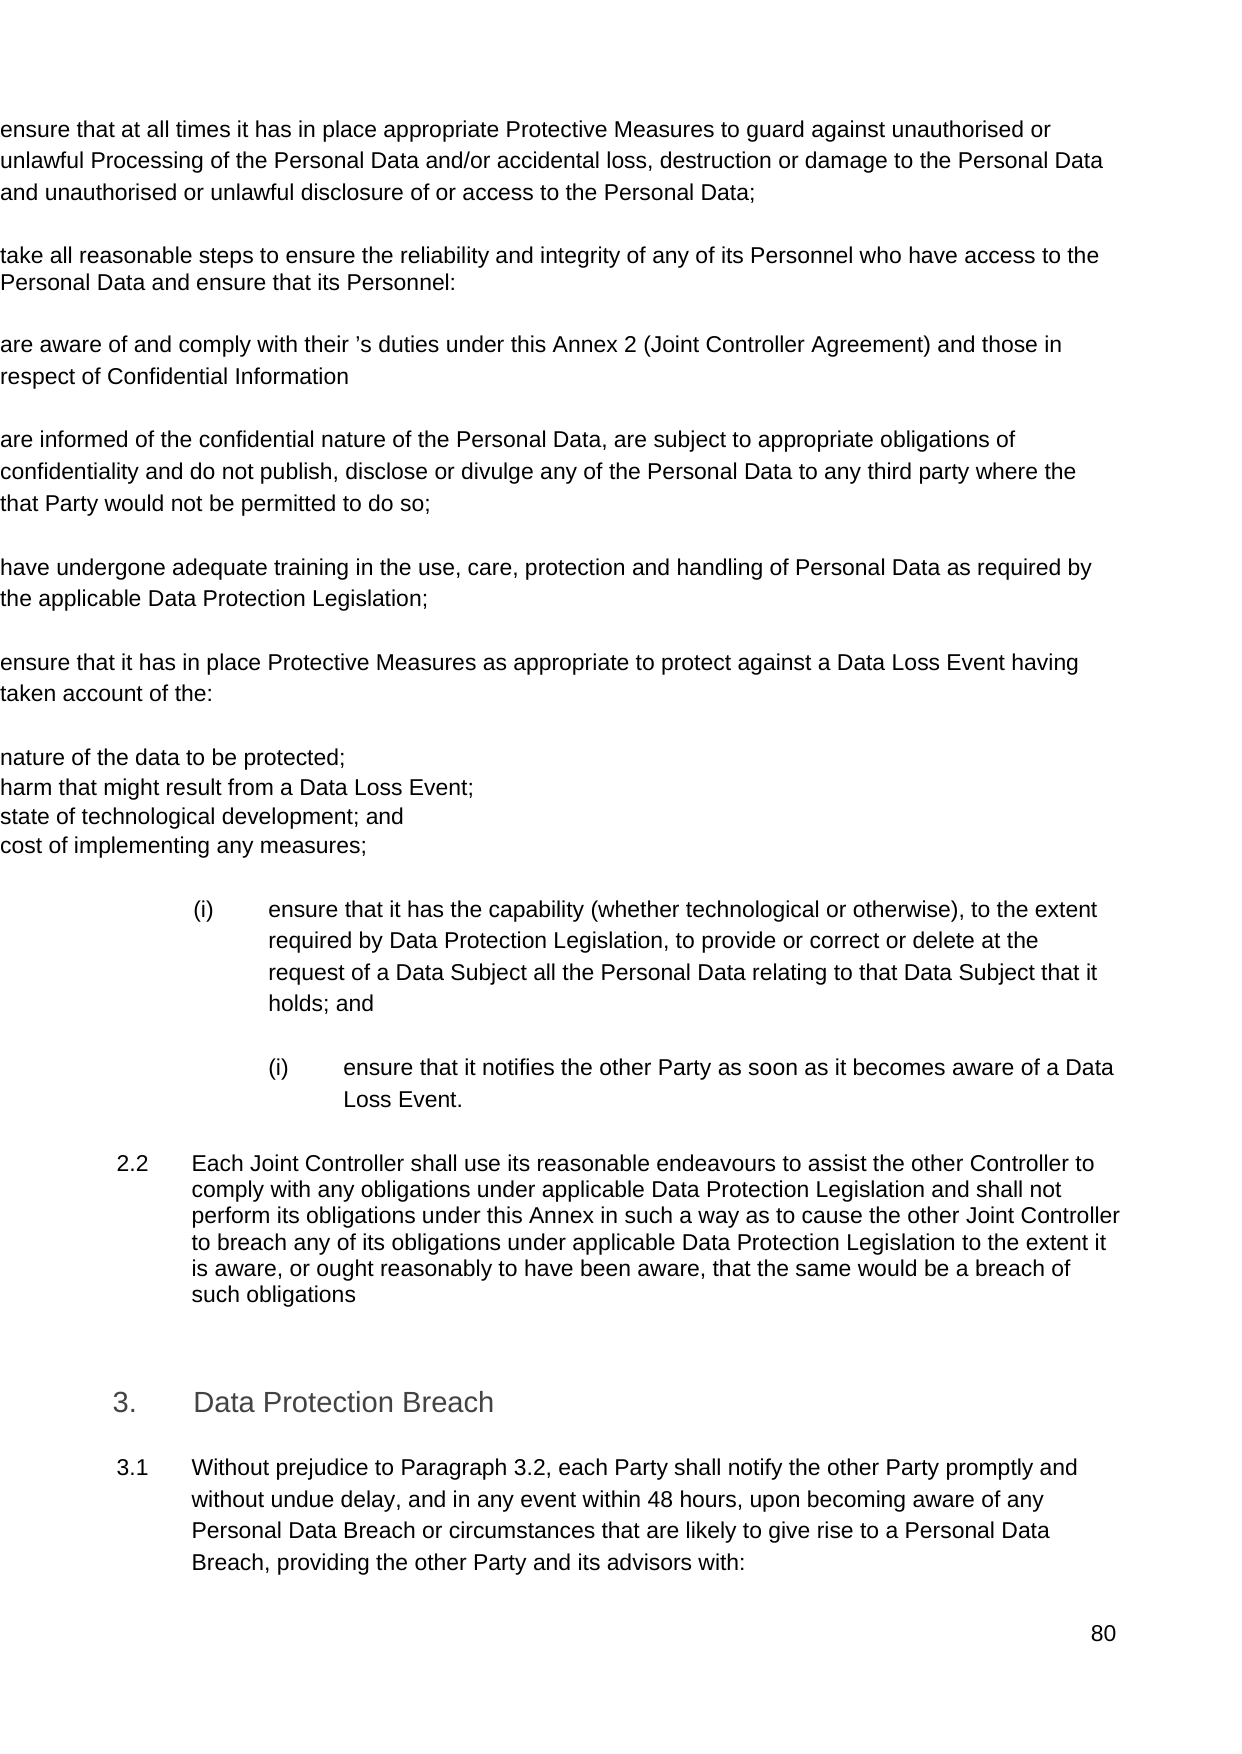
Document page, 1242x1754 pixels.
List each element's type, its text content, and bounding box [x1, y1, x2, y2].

list harm that might result from a Data Loss Event; [0, 773, 1121, 800]
text 2.2 Each Joint Controller shall use its reasonable endeavours to assist the other Controller to comply with any obligations under applicable Data Protection Legislation and shall not perform its obligations under this Annex in such a way as to cause the other Joint Controller to breach any of its obligations under applicable Data Protection Legislation to the extent it is aware, or ought reasonably to have been aware, that the same would be a breach of such obligations [116, 1150, 1121, 1308]
list are informed of the confidential nature of the Personal Data, are subject to appropriate obligations of confidentiality and do not publish, disclose or divulge any of the Personal Data to any third party where the that Party would not be permitted to do so; [0, 426, 1121, 516]
text (i) ensure that it notifies the other Party as soon as it becomes aware of a Data Loss Event. [268, 1054, 1121, 1112]
subtitle 3. Data Protection Breach [0, 1386, 1122, 1419]
list nature of the data to be protected; [0, 744, 1121, 771]
list ensure that at all times it has in place appropriate Protective Measures to guard against unauthorised or unlawful Processing of the Personal Data and/or accidental loss, destruction or damage to the Personal Data and unauthorised or unlawful disclosure of or access to the Personal Data; [0, 116, 1121, 205]
list cost of implementing any measures; [0, 832, 1121, 858]
text 3.1 Without prejudice to Paragraph 3.2, each Party shall notify the other Party promptly and without undue delay, and in any event within 48 hours, upon becoming aware of any Personal Data Breach or circumstances that are likely to give rise to a Personal Data Breach, providing the other Party and its advisors with: [116, 1454, 1121, 1575]
list state of technological development; and [0, 803, 1121, 829]
list take all reasonable steps to ensure the reliability and integrity of any of its Personnel who have access to the Personal Data and ensure that its Personnel: [0, 242, 1121, 295]
text (i) ensure that it has the capability (whether technological or otherwise), to the extent required by Data Protection Legislation, to provide or correct or delete at the request of a Data Subject all the Personal Data relating to that Data Subject that it holds; and [193, 896, 1121, 1017]
list ensure that it has in place Protective Measures as appropriate to protect against a Data Loss Event having taken account of the: [0, 649, 1121, 707]
list are aware of and comply with their ’s duties under this Annex 2 (Joint Controller Agreement) and those in respect of Confidential Information [0, 331, 1121, 389]
list have undergone adequate training in the use, care, protection and handling of Personal Data as required by the applicable Data Protection Legislation; [0, 553, 1121, 611]
